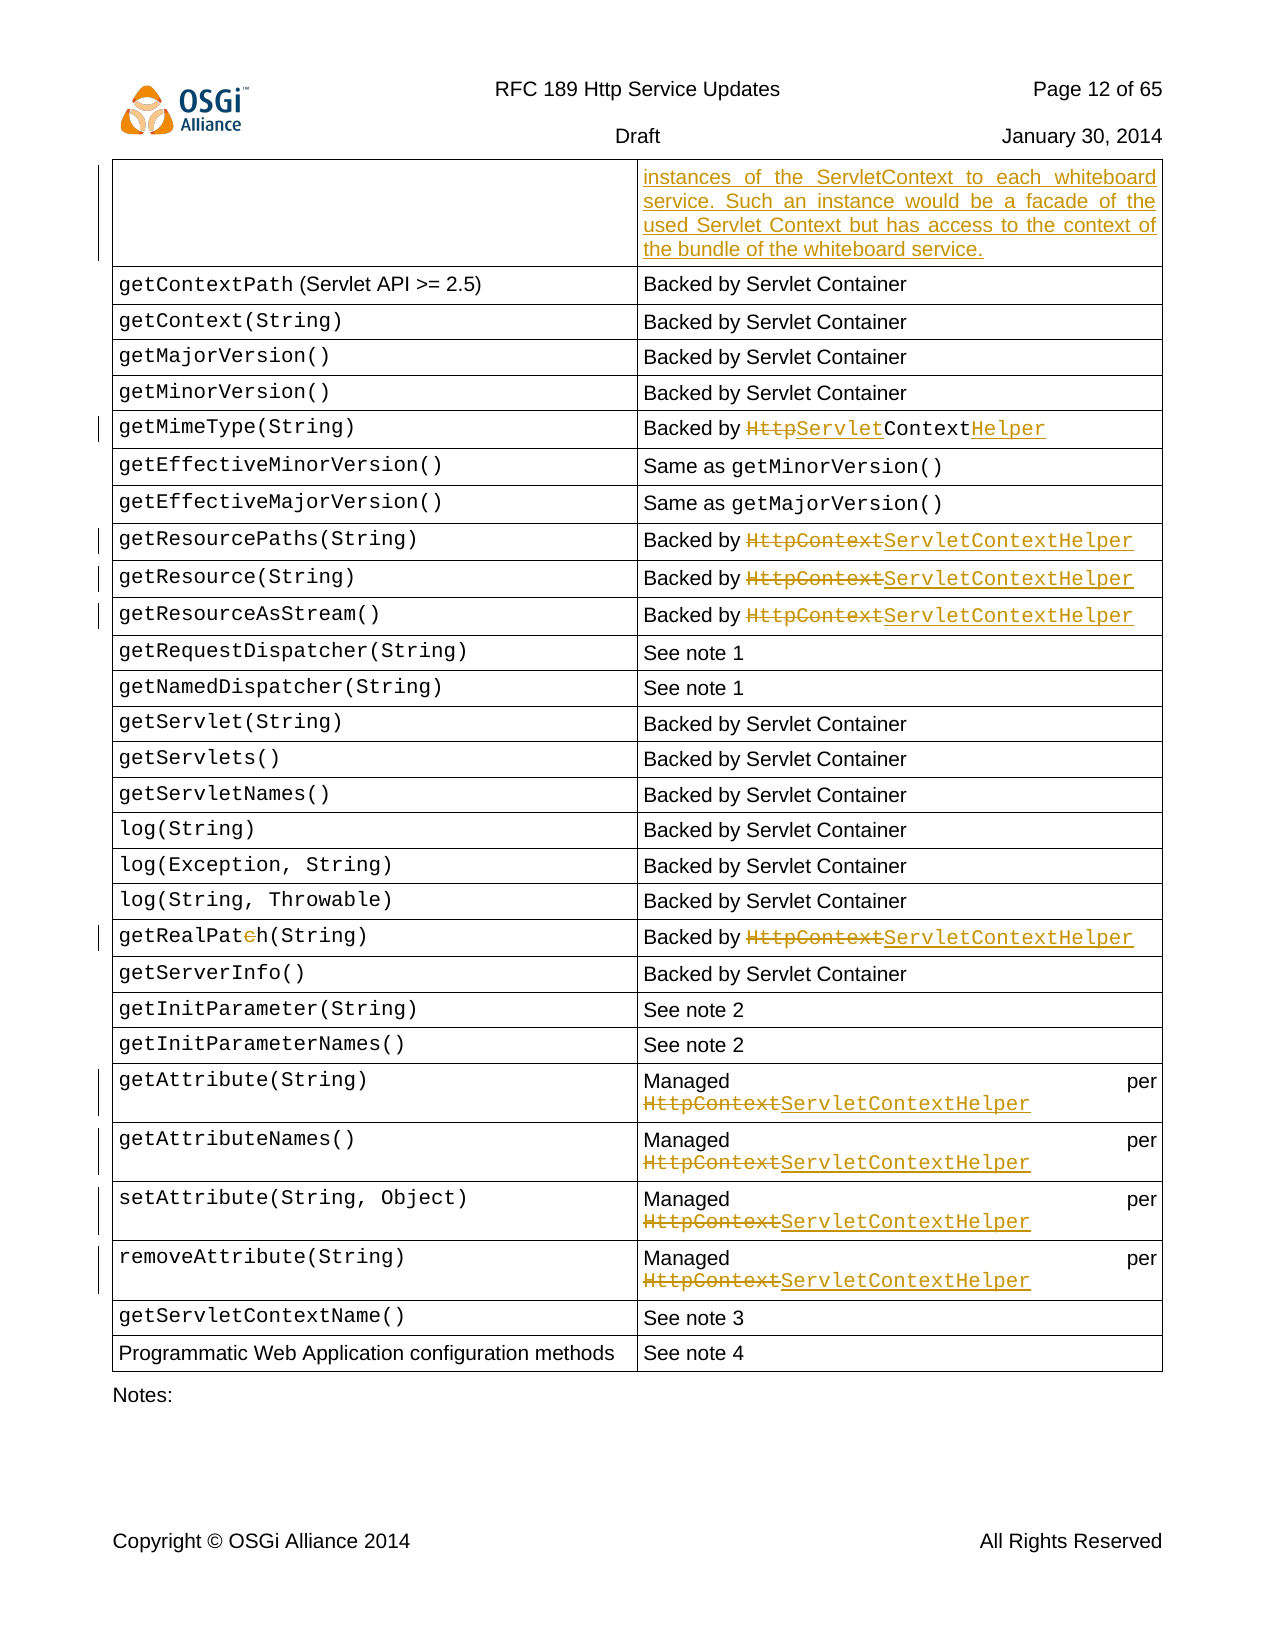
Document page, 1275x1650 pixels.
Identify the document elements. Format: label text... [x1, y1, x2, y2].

table_cell Backed by Servlet Container [638, 267, 1162, 304]
table_cell getServlet(String) [113, 707, 637, 741]
table_cell getRequestDispatcher(String) [113, 636, 637, 670]
table_cell getMimeType(String) [113, 411, 637, 448]
table_cell getMajorVersion() [113, 340, 637, 375]
table_cell getServlets() [113, 742, 637, 777]
table_cell Managed per ServletContextHelper [638, 1241, 1162, 1299]
table_cell getContextPath (Servlet API >= 2.5) [113, 267, 637, 304]
table_cell See note 1. [638, 636, 1162, 670]
table_cell getEffectiveMinorVersion() [113, 449, 637, 485]
table_cell Backed by Servlet Container [638, 957, 1162, 992]
table_cell Backed by Servlet Container [638, 884, 1162, 919]
table_cell Managed per ServletContextHelper [638, 1123, 1162, 1181]
table_cell Backed by ServletContextHelper [638, 598, 1162, 635]
table_cell setAttribute(String, Object) [113, 1182, 637, 1240]
table_cell getNamedDispatcher(String) [113, 671, 637, 706]
table_cell Programmatic Web Application configuration methods [113, 1336, 637, 1371]
table_cell getRealPath(String) [113, 920, 637, 956]
table_cell getResourceAsStream() [113, 598, 637, 635]
table_cell [113, 160, 637, 266]
table_cell getServletContextName() [113, 1301, 637, 1335]
table_cell log(String) [113, 813, 637, 848]
table_cell getContext(String) [113, 305, 637, 339]
table_cell Backed by Servlet Container [638, 778, 1162, 812]
table_cell See note 4. [638, 1336, 1162, 1371]
table_cell Backed by ServletContextHelper [638, 920, 1162, 956]
table_cell Backed by Servlet Container [638, 849, 1162, 883]
table_cell getMinorVersion() [113, 376, 637, 410]
table_cell getServerInfo() [113, 957, 637, 992]
table_cell Backed by Servlet Container [638, 305, 1162, 339]
table_cell See note 2. [638, 993, 1162, 1027]
table_cell Backed by Servlet Container [638, 340, 1162, 375]
table_cell getInitParameter(String) [113, 993, 637, 1027]
table_cell log(String, Throwable) [113, 884, 637, 919]
table_cell getResourcePaths(String) [113, 524, 637, 560]
table_cell Backed by Servlet Container [638, 376, 1162, 410]
table_cell Managed per ServletContextHelper [638, 1064, 1162, 1122]
table_cell getServletNames() [113, 778, 637, 812]
table_cell Backed by ServletContextHelper [638, 524, 1162, 560]
table_cell Managed per ServletContextHelper [638, 1182, 1162, 1240]
table_cell Same as getMajorVersion() [638, 486, 1162, 522]
table_cell getEffectiveMajorVersion() [113, 486, 637, 522]
table_cell See note 3. [638, 1301, 1162, 1335]
table_cell removeAttribute(String) [113, 1241, 637, 1299]
table_cell Backed by Servlet Container [638, 707, 1162, 741]
table_cell See note 1. [638, 671, 1162, 706]
table_cell Same as getMinorVersion() [638, 449, 1162, 485]
text Notes: [112, 1383, 1162, 1407]
table_cell Backed by ServletContextHelper [638, 411, 1162, 448]
picture [113, 78, 257, 142]
table_cell log(Exception, String) [113, 849, 637, 883]
table_cell Backed by Servlet Container [638, 742, 1162, 777]
table_cell getAttributeNames() [113, 1123, 637, 1181]
table_cell getAttribute(String) [113, 1064, 637, 1122]
table_cell instances of the ServletContext to each whiteboard service. Such an instance would be a facade of the used Servlet Context but has access to the context of the bundle of the whiteboard service. [638, 160, 1162, 266]
table_cell Backed by ServletContextHelper [638, 561, 1162, 597]
table_cell getInitParameterNames() [113, 1028, 637, 1063]
table_cell getResource(String) [113, 561, 637, 597]
table_cell See note 2. [638, 1028, 1162, 1063]
table_cell Backed by Servlet Container [638, 813, 1162, 848]
